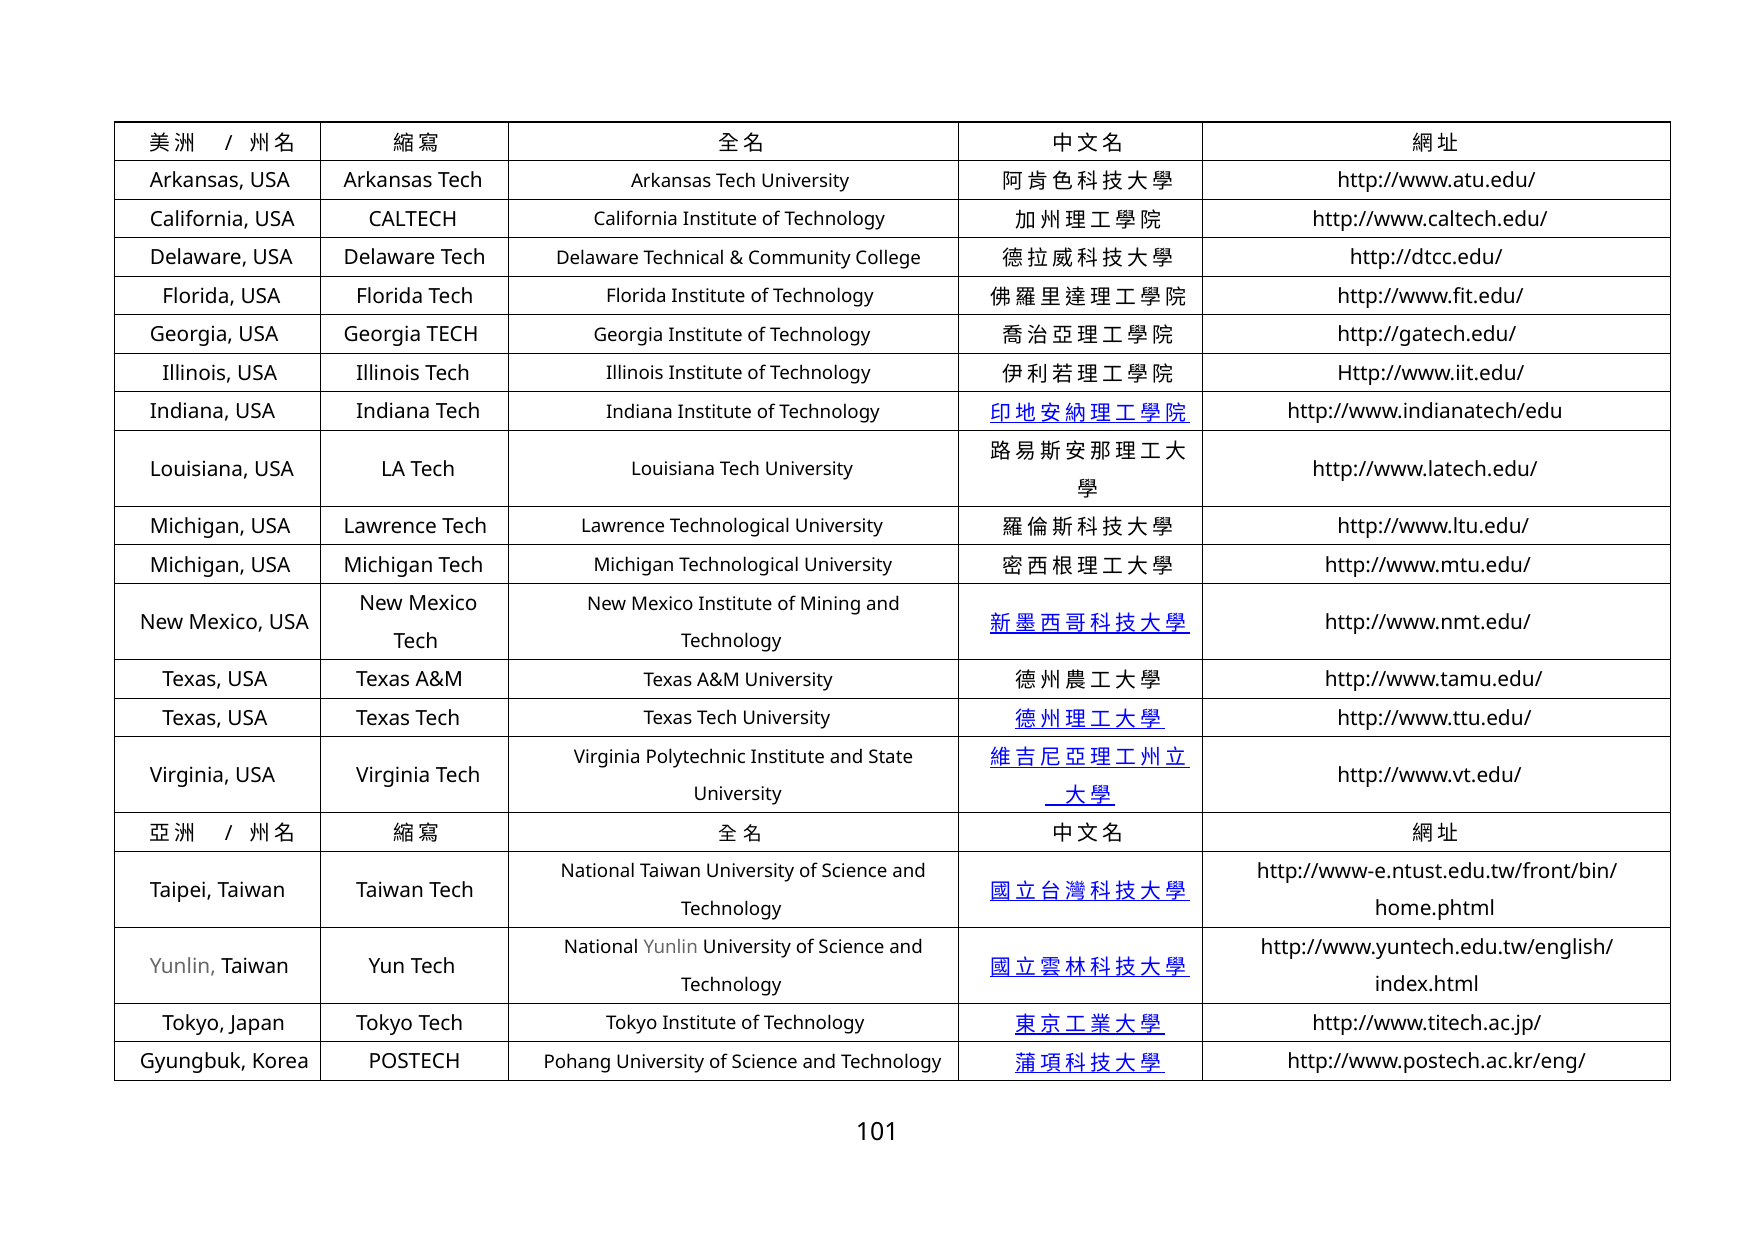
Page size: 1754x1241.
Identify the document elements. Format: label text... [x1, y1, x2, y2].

table_cell 羅倫斯科技大學 [959, 507, 1202, 544]
table_cell 全名 [509, 813, 958, 851]
table_header 美洲 / 州名 [115, 123, 320, 160]
table_cell http://www.atu.edu/ [1203, 161, 1670, 198]
table_cell Delaware, USA [115, 238, 320, 276]
table_cell Yunlin, Taiwan [115, 928, 320, 1003]
table_cell 喬治亞理工學院 [959, 315, 1202, 353]
table_cell California Institute of Technology [509, 200, 958, 237]
table_cell CALTECH [321, 200, 508, 237]
table_cell 印地安納理工學院 [959, 392, 1202, 430]
table_cell 縮寫 [321, 813, 508, 851]
table_cell Virginia Polytechnic Institute and State University [509, 737, 958, 812]
table_cell Georgia Institute of Technology [509, 315, 958, 353]
table_cell Arkansas, USA [115, 161, 320, 198]
table_cell http://www.latech.edu/ [1203, 431, 1670, 506]
table_cell Illinois Tech [321, 354, 508, 391]
table_cell New Mexico Institute of Mining and Technology [509, 584, 958, 659]
table_cell Tokyo Tech [321, 1004, 508, 1041]
table_cell http://www.postech.ac.kr/eng/ [1203, 1042, 1670, 1080]
table_cell 路易斯安那理工大學 [959, 431, 1202, 506]
table_cell Http://www.iit.edu/ [1203, 354, 1670, 391]
table_cell Texas, USA [115, 660, 320, 697]
table_cell Florida Tech [321, 277, 508, 314]
table_cell Arkansas Tech University [509, 161, 958, 198]
table_cell 維吉尼亞理工州立大學 [959, 737, 1202, 812]
table_cell Michigan, USA [115, 545, 320, 583]
table_cell 亞洲 / 州名 [115, 813, 320, 851]
table_cell New Mexico, USA [115, 584, 320, 659]
table_cell Yun Tech [321, 928, 508, 1003]
table_cell 蒲項科技大學 [959, 1042, 1202, 1080]
table_cell Indiana Institute of Technology [509, 392, 958, 430]
table_header 網址 [1203, 123, 1670, 160]
table_cell Lawrence Tech [321, 507, 508, 544]
table_cell Michigan Technological University [509, 545, 958, 583]
table_cell http://www.ltu.edu/ [1203, 507, 1670, 544]
table_cell 加州理工學院 [959, 200, 1202, 237]
table_cell Pohang University of Science and Technology [509, 1042, 958, 1080]
table_cell Delaware Tech [321, 238, 508, 276]
table_cell Texas, USA [115, 699, 320, 736]
table_cell 東京工業大學 [959, 1004, 1202, 1041]
table_header 縮寫 [321, 123, 508, 160]
table_cell Indiana, USA [115, 392, 320, 430]
table_cell http://www-e.ntust.edu.tw/front/bin/home.phtml [1203, 852, 1670, 927]
table_cell 國立台灣科技大學 [959, 852, 1202, 927]
table_cell 密西根理工大學 [959, 545, 1202, 583]
table_cell Taipei, Taiwan [115, 852, 320, 927]
table_cell Indiana Tech [321, 392, 508, 430]
table_cell Texas A&M University [509, 660, 958, 697]
table_cell New Mexico Tech [321, 584, 508, 659]
table_cell Tokyo, Japan [115, 1004, 320, 1041]
table_header 全名 [509, 123, 958, 160]
table_cell Tokyo Institute of Technology [509, 1004, 958, 1041]
table_cell 阿肯色科技大學 [959, 161, 1202, 198]
table_cell http://www.caltech.edu/ [1203, 200, 1670, 237]
table_cell Lawrence Technological University [509, 507, 958, 544]
table_cell Illinois, USA [115, 354, 320, 391]
table_cell 國立雲林科技大學 [959, 928, 1202, 1003]
table_cell 網址 [1203, 813, 1670, 851]
table_cell Taiwan Tech [321, 852, 508, 927]
table_cell Texas A&M [321, 660, 508, 697]
table_cell Florida Institute of Technology [509, 277, 958, 314]
table_cell http://www.titech.ac.jp/ [1203, 1004, 1670, 1041]
table_cell 德拉威科技大學 [959, 238, 1202, 276]
table_cell National Yunlin University of Science and Technology [509, 928, 958, 1003]
table_cell http://www.tamu.edu/ [1203, 660, 1670, 697]
table_cell http://www.indianatech/edu [1203, 392, 1670, 430]
table_cell Texas Tech [321, 699, 508, 736]
table_cell Gyungbuk, Korea [115, 1042, 320, 1080]
table_cell 德州農工大學 [959, 660, 1202, 697]
table_cell National Taiwan University of Science and Technology [509, 852, 958, 927]
table_cell Georgia, USA [115, 315, 320, 353]
table_cell 伊利若理工學院 [959, 354, 1202, 391]
table_cell http://www.vt.edu/ [1203, 737, 1670, 812]
table_cell Arkansas Tech [321, 161, 508, 198]
table_cell Texas Tech University [509, 699, 958, 736]
table_cell Virginia Tech [321, 737, 508, 812]
table_cell Delaware Technical & Community College [509, 238, 958, 276]
table_header 中文名 [959, 123, 1202, 160]
table_cell 中文名 [959, 813, 1202, 851]
table_cell Louisiana Tech University [509, 431, 958, 506]
table_cell http://www.mtu.edu/ [1203, 545, 1670, 583]
table_cell Michigan Tech [321, 545, 508, 583]
table_cell http://www.ttu.edu/ [1203, 699, 1670, 736]
table_cell http://www.nmt.edu/ [1203, 584, 1670, 659]
table_cell Virginia, USA [115, 737, 320, 812]
table_cell http://www.yuntech.edu.tw/english/index.html [1203, 928, 1670, 1003]
table_cell http://gatech.edu/ [1203, 315, 1670, 353]
table_cell Michigan, USA [115, 507, 320, 544]
table_cell Illinois Institute of Technology [509, 354, 958, 391]
table_cell 德州理工大學 [959, 699, 1202, 736]
table_cell http://www.fit.edu/ [1203, 277, 1670, 314]
table_cell Georgia TECH [321, 315, 508, 353]
table_cell Florida, USA [115, 277, 320, 314]
table_cell 新墨西哥科技大學 [959, 584, 1202, 659]
table_cell 佛羅里達理工學院 [959, 277, 1202, 314]
table_cell Louisiana, USA [115, 431, 320, 506]
table_cell LA Tech [321, 431, 508, 506]
table_cell http://dtcc.edu/ [1203, 238, 1670, 276]
table_cell POSTECH [321, 1042, 508, 1080]
table_cell California, USA [115, 200, 320, 237]
